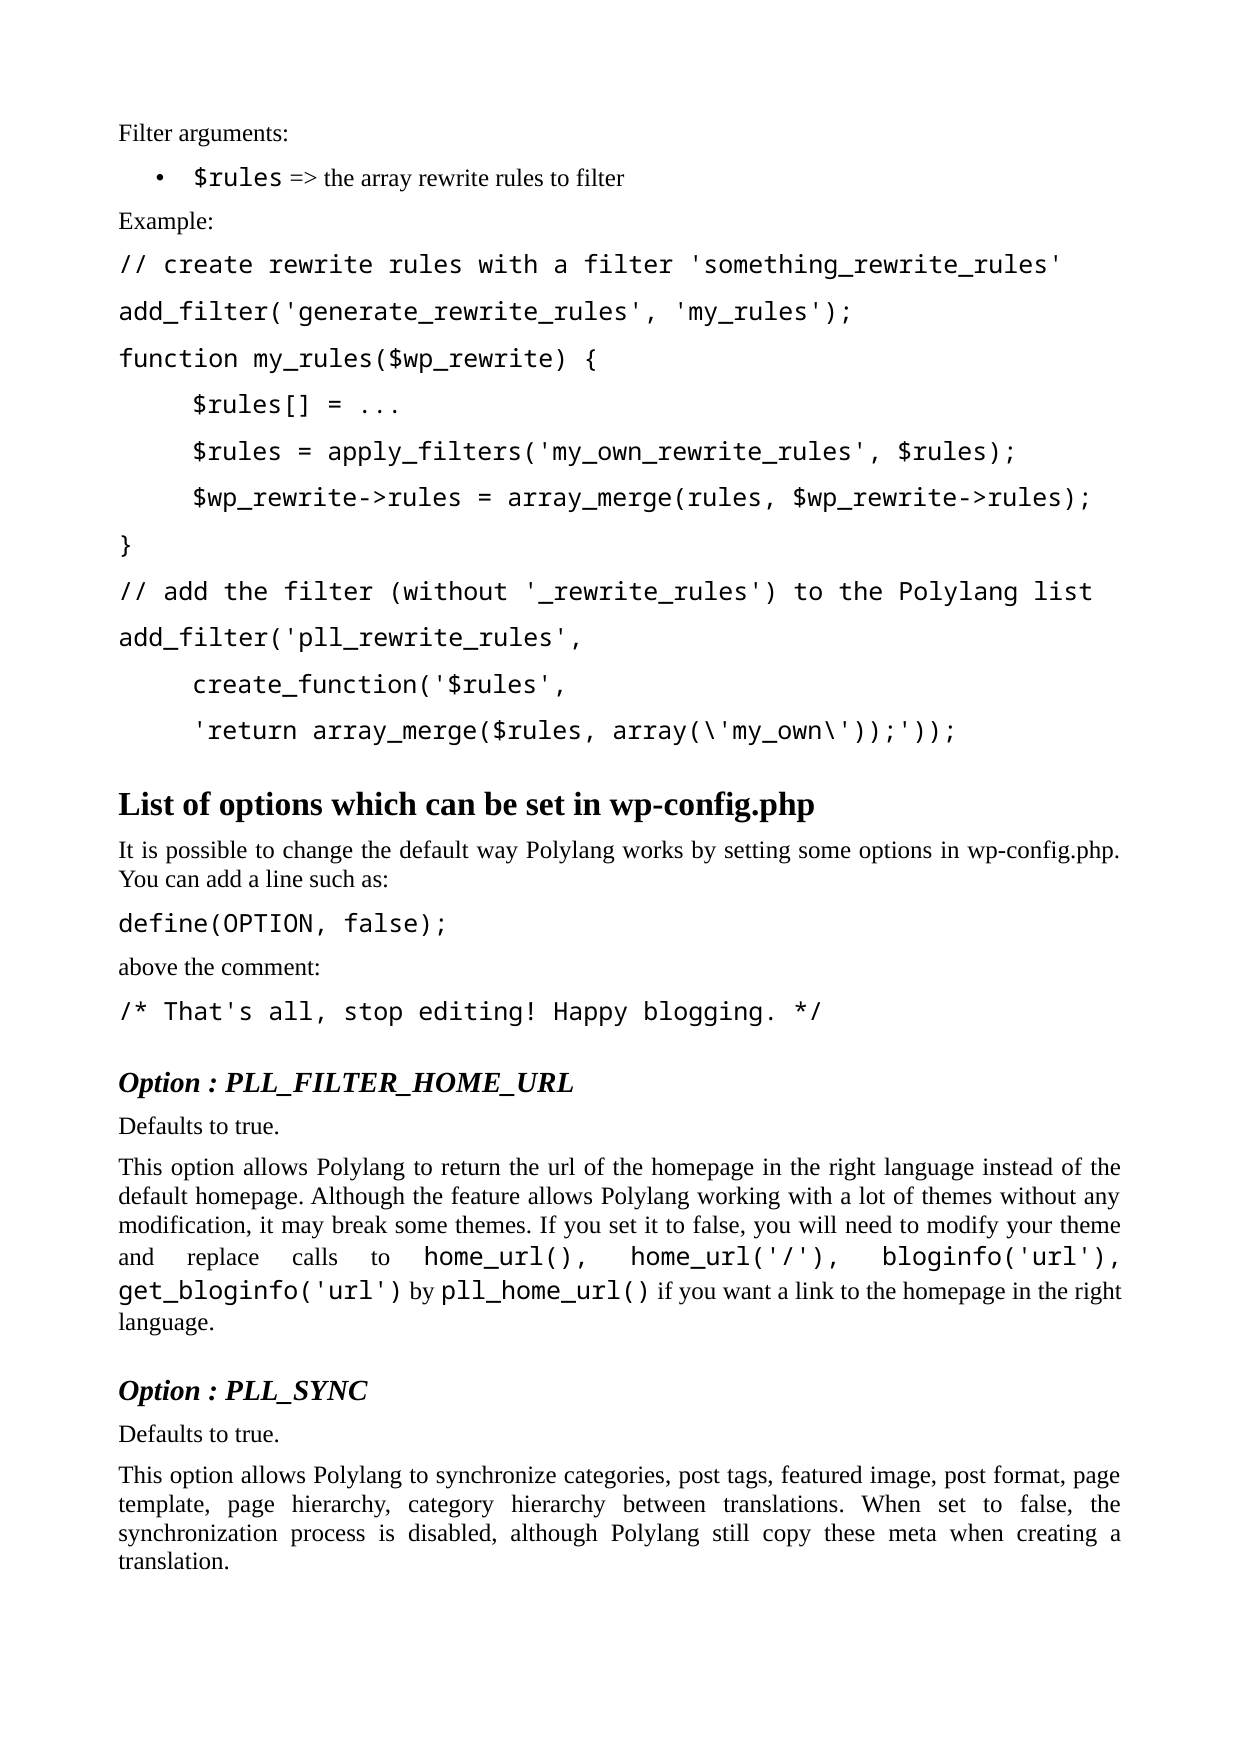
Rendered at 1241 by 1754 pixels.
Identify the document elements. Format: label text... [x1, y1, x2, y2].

text } [118, 527, 1122, 561]
text create_function('$rules', [118, 666, 1122, 700]
text 'return array_merge($rules, array(\'my_own\'));')); [118, 713, 1122, 747]
text Filter arguments: [118, 118, 1122, 147]
subtitle List of options which can be set in wp-config.php [118, 784, 1122, 823]
text $rules[] = ... [118, 387, 1122, 421]
text // create rewrite rules with a filter 'something_rewrite_rules' [118, 247, 1122, 281]
subtitle Option : PLL_FILTER_HOME_URL [118, 1065, 1122, 1098]
text Defaults to true. [118, 1419, 1122, 1448]
text Defaults to true. [118, 1111, 1122, 1140]
list $rules => the array rewrite rules to filter [156, 159, 1122, 193]
text /* That's all, stop editing! Happy blogging. */ [118, 993, 1122, 1027]
text above the comment: [118, 952, 1122, 981]
text $rules = apply_filters('my_own_rewrite_rules', $rules); [118, 433, 1122, 467]
text function my_rules($wp_rewrite) { [118, 340, 1122, 374]
text This option allows Polylang to return the url of the homepage in the right language instead of the default homepage. Although the feature allows Polylang working with a lot of themes without any modification, it may break some themes. If you set it to false, you will need to modify your theme and replace calls to home_url(), home_url('/'), bloginfo('url'), get_bloginfo('url') by pll_home_url() if you want a link to the homepage in the right language. [118, 1152, 1122, 1335]
text Example: [118, 206, 1122, 235]
text It is possible to change the default way Polylang works by setting some options in wp-config.php. You can add a line such as: [118, 836, 1122, 893]
text define(OPTION, false); [118, 906, 1122, 939]
text // add the filter (without '_rewrite_rules') to the Polylang list [118, 573, 1122, 607]
text add_filter('generate_rewrite_rules', 'my_rules'); [118, 294, 1122, 328]
text This option allows Polylang to synchronize categories, post tags, featured image, post format, page template, page hierarchy, category hierarchy between translations. When set to false, the synchronization process is disabled, although Polylang still copy these meta when creating a translation. [118, 1460, 1122, 1575]
subtitle Option : PLL_SYNC [118, 1373, 1122, 1406]
text add_filter('pll_rewrite_rules', [118, 620, 1122, 654]
text $wp_rewrite->rules = array_merge(rules, $wp_rewrite->rules); [118, 480, 1122, 514]
